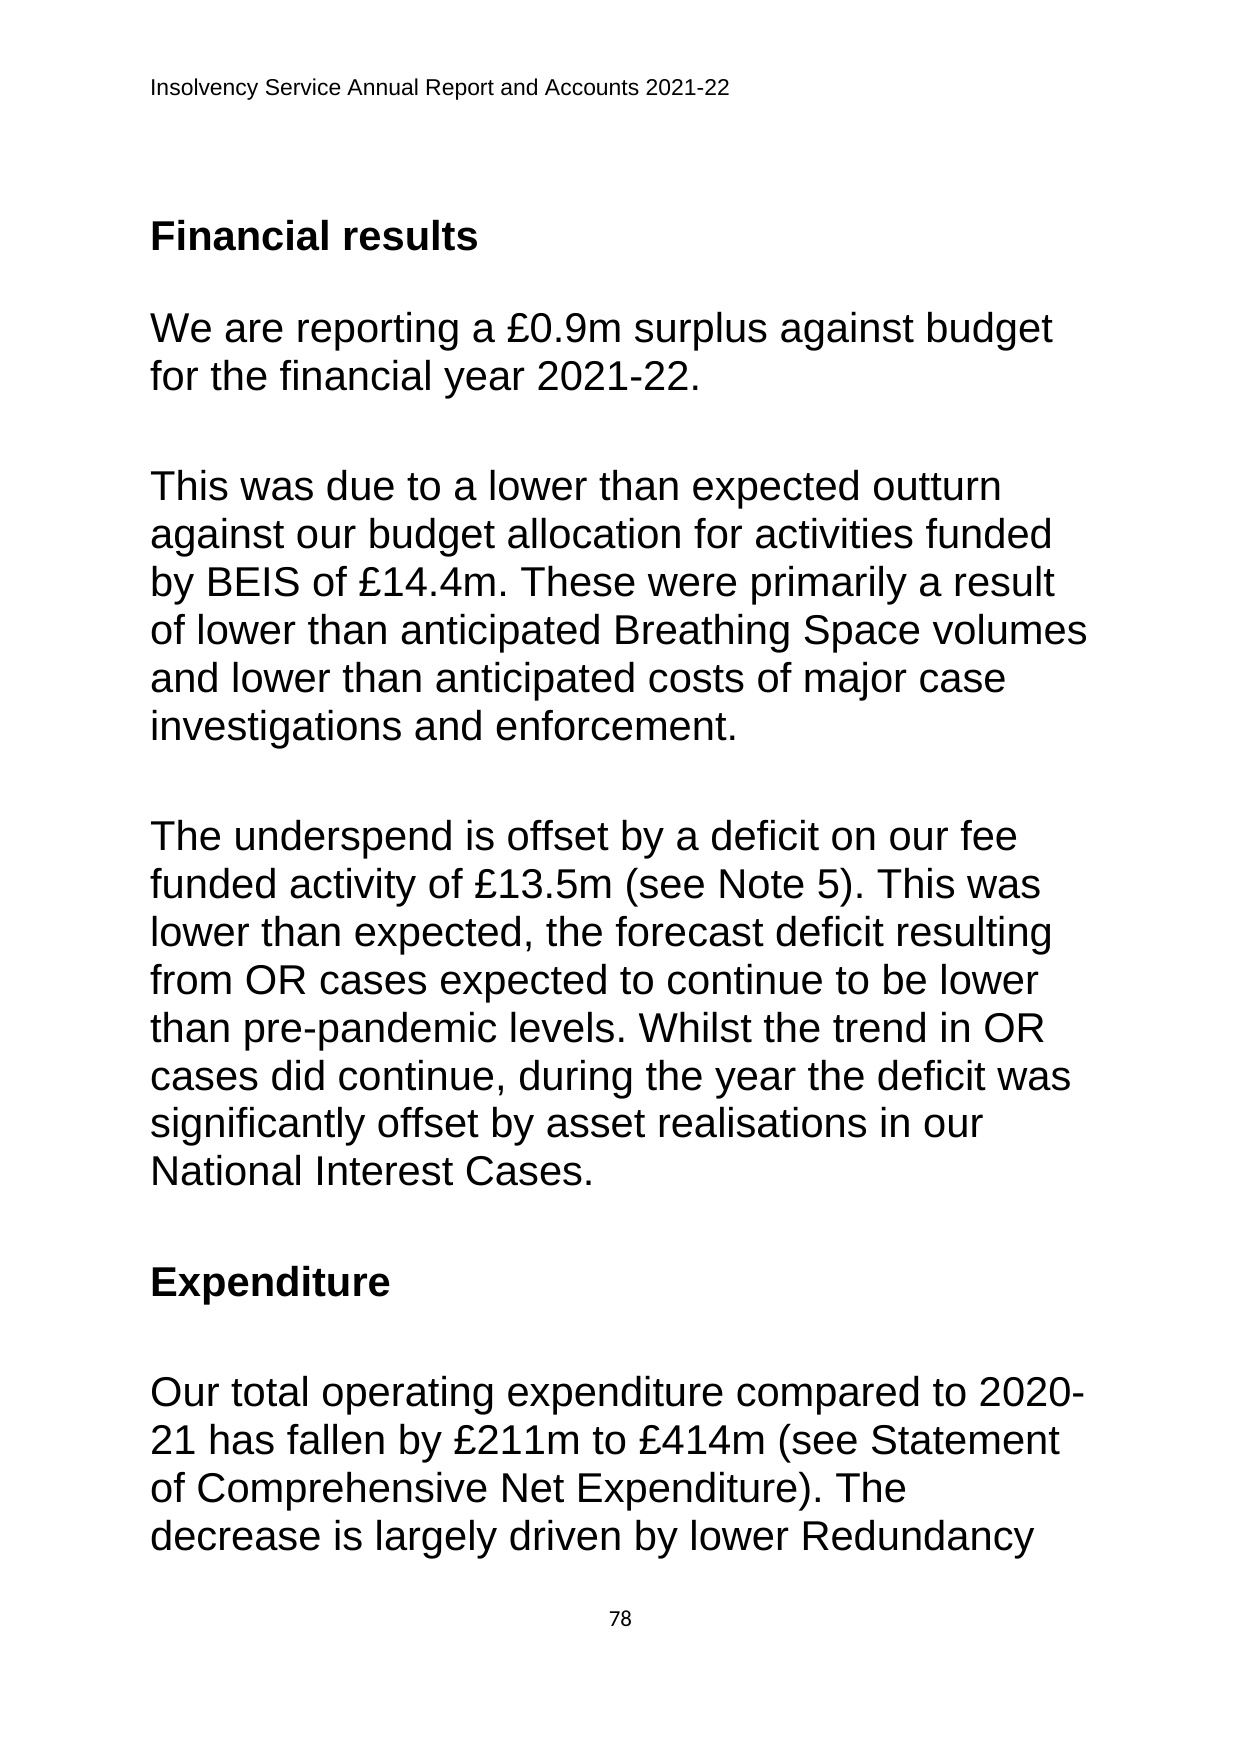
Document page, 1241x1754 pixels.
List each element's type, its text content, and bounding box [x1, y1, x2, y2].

text Expenditure [150, 1257, 1090, 1305]
subtitle Financial results [150, 211, 1090, 259]
text This was due to a lower than expected outturn against our budget allocation for activities funded by BEIS of £14.4m. These were primarily a result of lower than anticipated Breathing Space volumes and lower than anticipated costs of major case investigations and enforcement. [150, 461, 1090, 749]
text We are reporting a £0.9m surplus against budget for the financial year 2021-22. [150, 303, 1090, 399]
text Our total operating expenditure compared to 2020-21 has fallen by £211m to £414m (see Statement of Comprehensive Net Expenditure). The decrease is largely driven by lower Redundancy [150, 1368, 1090, 1559]
text The underspend is offset by a deficit on our fee funded activity of £13.5m (see Note 5). This was lower than expected, the forecast deficit resulting from OR cases expected to continue to be lower than pre-pandemic levels. Whilst the trend in OR cases did continue, during the year the deficit was significantly offset by asset realisations in our National Interest Cases. [150, 811, 1090, 1195]
